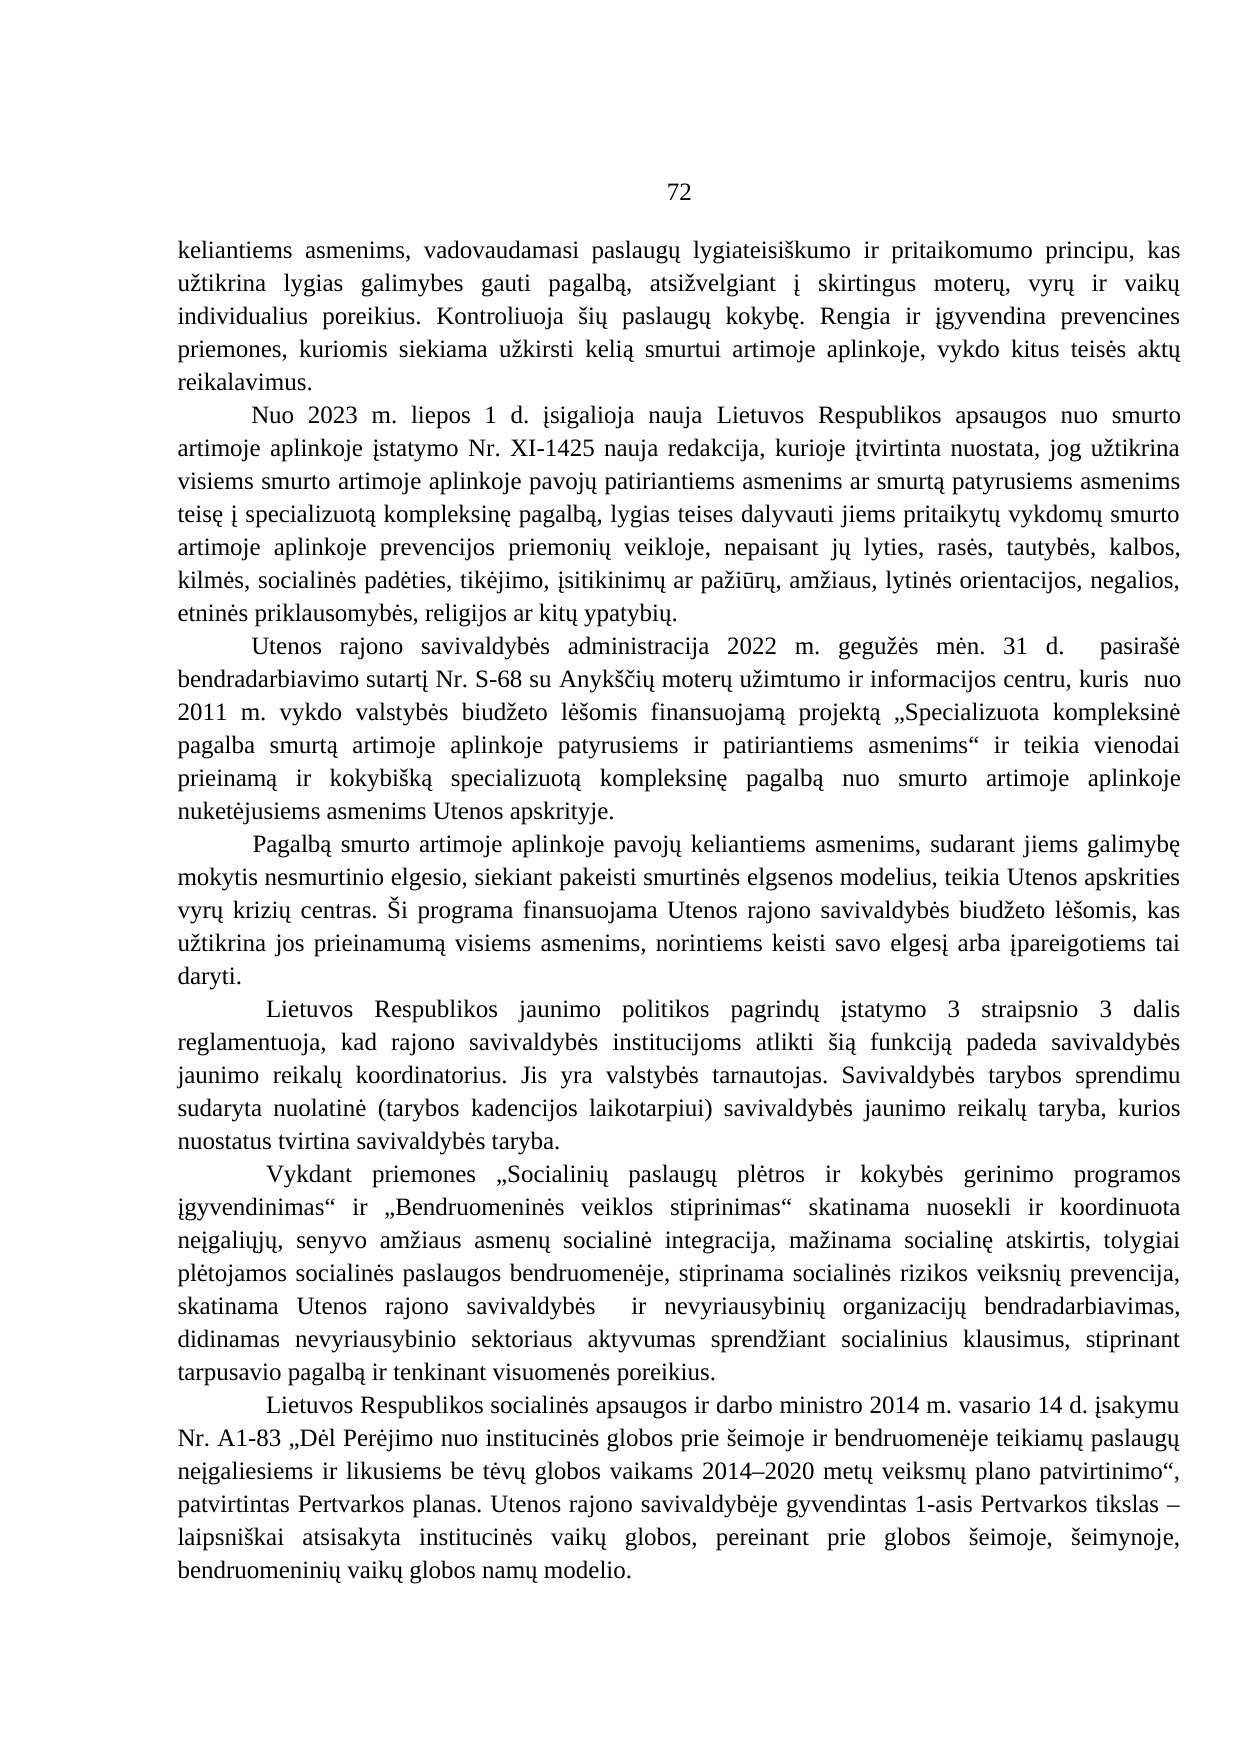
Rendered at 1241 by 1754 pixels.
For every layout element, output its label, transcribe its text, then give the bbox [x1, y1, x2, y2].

text Vykdant priemones „Socialinių paslaugų plėtros ir kokybės gerinimo programos įgyvendinimas“ ir „Bendruomeninės veiklos stiprinimas“ skatinama nuosekli ir koordinuota neįgaliųjų, senyvo amžiaus asmenų socialinė integracija, mažinama socialinę atskirtis, tolygiai plėtojamos socialinės paslaugos bendruomenėje, stiprinama socialinės rizikos veiksnių prevencija, skatinama Utenos rajono savivaldybės ir nevyriausybinių organizacijų bendradarbiavimas, didinamas nevyriausybinio sektoriaus aktyvumas sprendžiant socialinius klausimus, stiprinant tarpusavio pagalbą ir tenkinant visuomenės poreikius. [177, 1159, 1181, 1386]
text keliantiems asmenims, vadovaudamasi paslaugų lygiateisiškumo ir pritaikomumo principu, kas užtikrina lygias galimybes gauti pagalbą, atsižvelgiant į skirtingus moterų, vyrų ir vaikų individualius poreikius. Kontroliuoja šių paslaugų kokybę. Rengia ir įgyvendina prevencines priemones, kuriomis siekiama užkirsti kelią smurtui artimoje aplinkoje, vykdo kitus teisės aktų reikalavimus. [177, 235, 1181, 396]
text Utenos rajono savivaldybės administracija 2022 m. gegužės mėn. 31 d. pasirašė bendradarbiavimo sutartį Nr. S-68 su Anykščių moterų užimtumo ir informacijos centru, kuris nuo 2011 m. vykdo valstybės biudžeto lėšomis finansuojamą projektą „Specializuota kompleksinė pagalba smurtą artimoje aplinkoje patyrusiems ir patiriantiems asmenims“ ir teikia vienodai prieinamą ir kokybišką specializuotą kompleksinę pagalbą nuo smurto artimoje aplinkoje nuketėjusiems asmenims Utenos apskrityje. [177, 631, 1181, 825]
text Pagalbą smurto artimoje aplinkoje pavojų keliantiems asmenims, sudarant jiems galimybę mokytis nesmurtinio elgesio, siekiant pakeisti smurtinės elgsenos modelius, teikia Utenos apskrities vyrų krizių centras. Ši programa finansuojama Utenos rajono savivaldybės biudžeto lėšomis, kas užtikrina jos prieinamumą visiems asmenims, norintiems keisti savo elgesį arba įpareigotiems tai daryti. [177, 829, 1181, 990]
text Lietuvos Respublikos jaunimo politikos pagrindų įstatymo 3 straipsnio 3 dalis reglamentuoja, kad rajono savivaldybės institucijoms atlikti šią funkciją padeda savivaldybės jaunimo reikalų koordinatorius. Jis yra valstybės tarnautojas. Savivaldybės tarybos sprendimu sudaryta nuolatinė (tarybos kadencijos laikotarpiui) savivaldybės jaunimo reikalų taryba, kurios nuostatus tvirtina savivaldybės taryba. [177, 994, 1181, 1155]
text Lietuvos Respublikos socialinės apsaugos ir darbo ministro 2014 m. vasario 14 d. įsakymu Nr. A1-83 „Dėl Perėjimo nuo institucinės globos prie šeimoje ir bendruomenėje teikiamų paslaugų neįgaliesiems ir likusiems be tėvų globos vaikams 2014–2020 metų veiksmų plano patvirtinimo“, patvirtintas Pertvarkos planas. Utenos rajono savivaldybėje gyvendintas 1-asis Pertvarkos tikslas – laipsniškai atsisakyta institucinės vaikų globos, pereinant prie globos šeimoje, šeimynoje, bendruomeninių vaikų globos namų modelio. [177, 1390, 1181, 1584]
text Nuo 2023 m. liepos 1 d. įsigalioja nauja Lietuvos Respublikos apsaugos nuo smurto artimoje aplinkoje įstatymo Nr. XI-1425 nauja redakcija, kurioje įtvirtinta nuostata, jog užtikrina visiems smurto artimoje aplinkoje pavojų patiriantiems asmenims ar smurtą patyrusiems asmenims teisę į specializuotą kompleksinę pagalbą, lygias teises dalyvauti jiems pritaikytų vykdomų smurto artimoje aplinkoje prevencijos priemonių veikloje, nepaisant jų lyties, rasės, tautybės, kalbos, kilmės, socialinės padėties, tikėjimo, įsitikinimų ar pažiūrų, amžiaus, lytinės orientacijos, negalios, etninės priklausomybės, religijos ar kitų ypatybių. [177, 400, 1181, 627]
